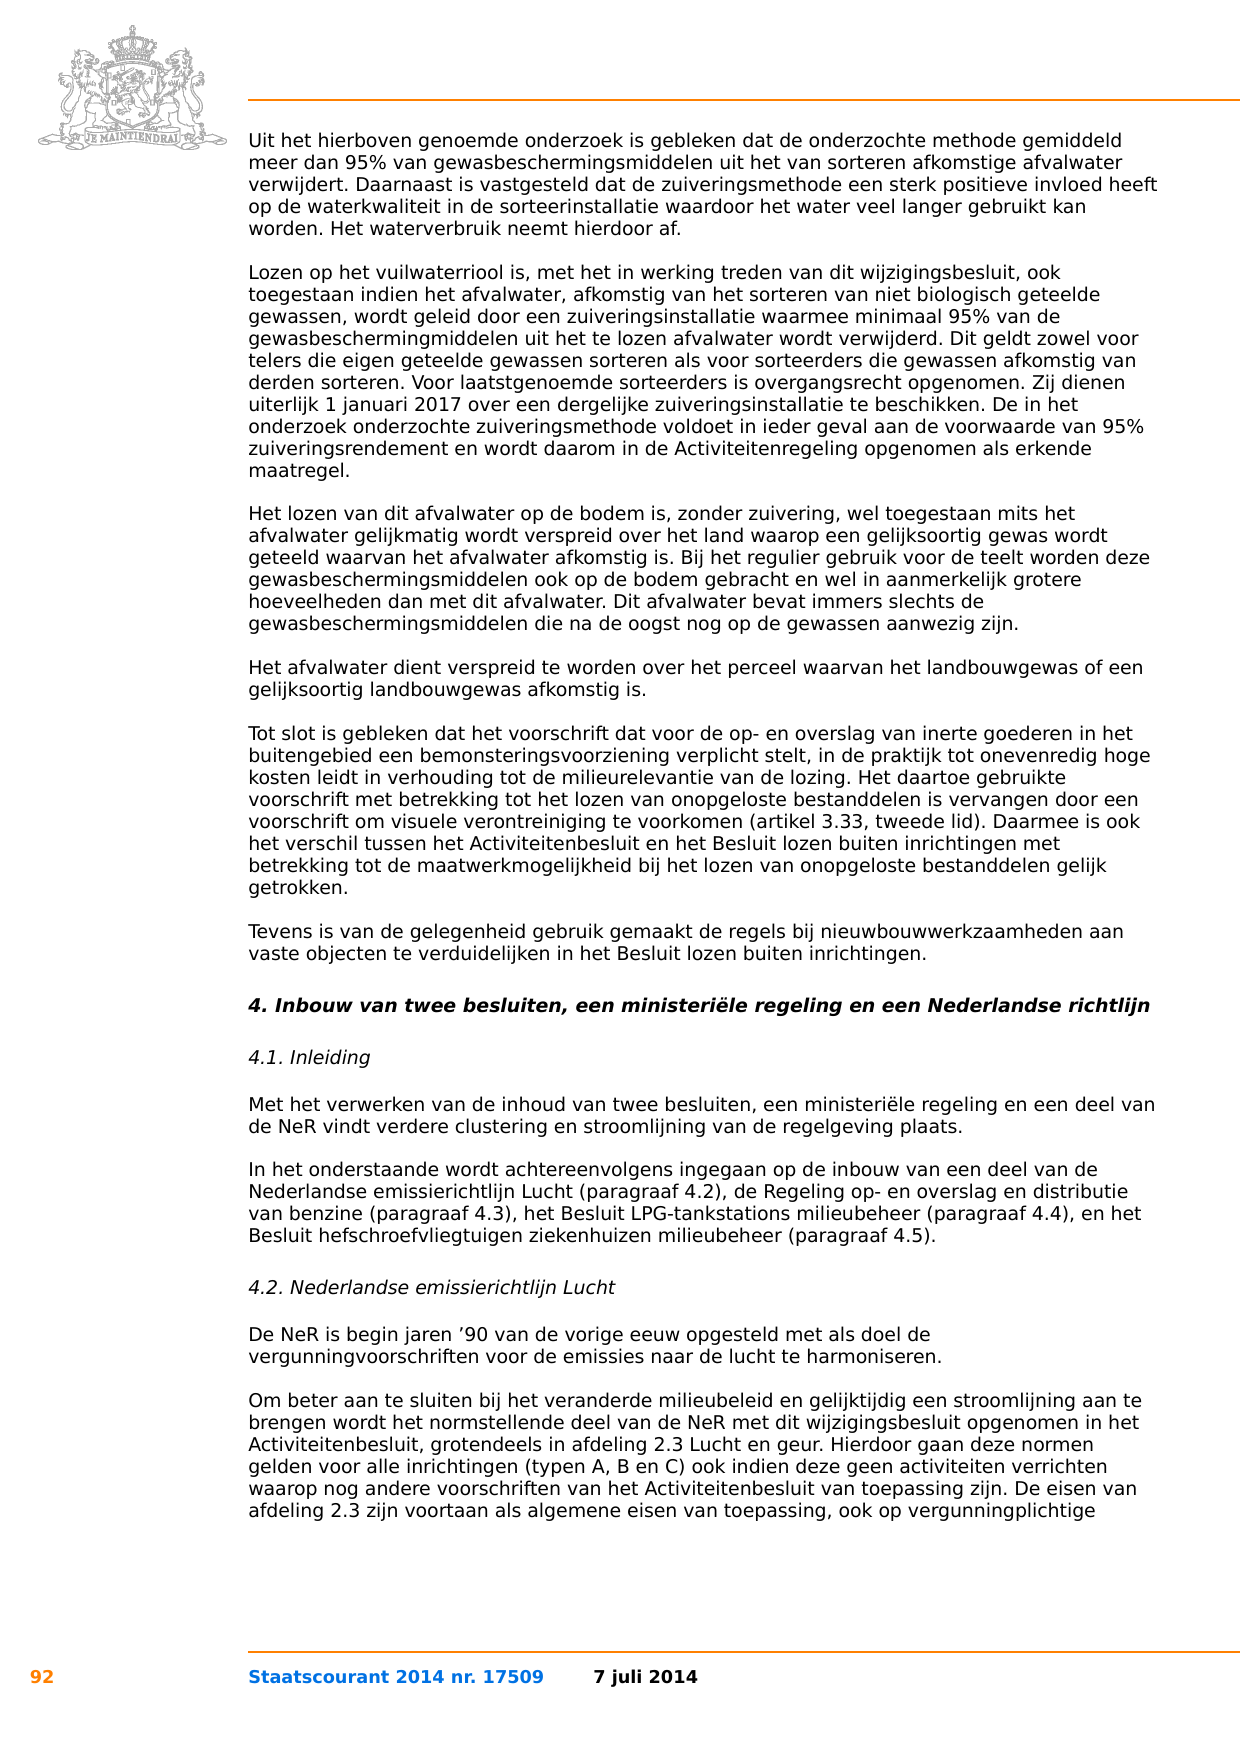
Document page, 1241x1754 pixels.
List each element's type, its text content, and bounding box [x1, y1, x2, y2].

subtitle 4. Inbouw van twee besluiten, een ministeriële regeling en een Nederlandse richtlijn [248, 994, 1163, 1017]
subtitle 4.1. Inleiding [248, 1047, 1163, 1068]
text In het onderstaande wordt achtereenvolgens ingegaan op de inbouw van een deel van de Nederlandse emissierichtlijn Lucht (paragraaf 4.2), de Regeling op- en overslag en distributie van benzine (paragraaf 4.3), het Besluit LPG-tankstations milieubeheer (paragraaf 4.4), en het Besluit hefschroefvliegtuigen ziekenhuizen milieubeheer (paragraaf 4.5). [248, 1159, 1163, 1247]
picture [38, 25, 227, 150]
text Uit het hierboven genoemde onderzoek is gebleken dat de onderzochte methode gemiddeld meer dan 95% van gewasbeschermingsmiddelen uit het van sorteren afkomstige afvalwater verwijdert. Daarnaast is vastgesteld dat de zuiveringsmethode een sterk positieve invloed heeft op de waterkwaliteit in de sorteerinstallatie waardoor het water veel langer gebruikt kan worden. Het waterverbruik neemt hierdoor af. [248, 130, 1163, 240]
text Lozen op het vuilwaterriool is, met het in werking treden van dit wijzigingsbesluit, ook toegestaan indien het afvalwater, afkomstig van het sorteren van niet biologisch geteelde gewassen, wordt geleid door een zuiveringsinstallatie waarmee minimaal 95% van de gewasbeschermingmiddelen uit het te lozen afvalwater wordt verwijderd. Dit geldt zowel voor telers die eigen geteelde gewassen sorteren als voor sorteerders die gewassen afkomstig van derden sorteren. Voor laatstgenoemde sorteerders is overgangsrecht opgenomen. Zij dienen uiterlijk 1 januari 2017 over een dergelijke zuiveringsinstallatie te beschikken. De in het onderzoek onderzochte zuiveringsmethode voldoet in ieder geval aan de voorwaarde van 95% zuiveringsrendement en wordt daarom in de Activiteitenregeling opgenomen als erkende maatregel. [248, 262, 1163, 481]
subtitle 4.2. Nederlandse emissierichtlijn Lucht [248, 1277, 1163, 1299]
text Tevens is van de gelegenheid gebruik gemaakt de regels bij nieuwbouwwerkzaamheden aan vaste objecten te verduidelijken in het Besluit lozen buiten inrichtingen. [248, 921, 1163, 964]
text Met het verwerken van de inhoud van twee besluiten, een ministeriële regeling en een deel van de NeR vindt verdere clustering en stroomlijning van de regelgeving plaats. [248, 1093, 1163, 1137]
text Het lozen van dit afvalwater op de bodem is, zonder zuivering, wel toegestaan mits het afvalwater gelijkmatig wordt verspreid over het land waarop een gelijksoortig gewas wordt geteeld waarvan het afvalwater afkomstig is. Bij het regulier gebruik voor de teelt worden deze gewasbeschermingsmiddelen ook op de bodem gebracht en wel in aanmerkelijk grotere hoeveelheden dan met dit afvalwater. Dit afvalwater bevat immers slechts de gewasbeschermingsmiddelen die na de oogst nog op de gewassen aanwezig zijn. [248, 503, 1163, 635]
text Tot slot is gebleken dat het voorschrift dat voor de op- en overslag van inerte goederen in het buitengebied een bemonsteringsvoorziening verplicht stelt, in de praktijk tot onevenredig hoge kosten leidt in verhouding tot de milieurelevantie van de lozing. Het daartoe gebruikte voorschrift met betrekking tot het lozen van onopgeloste bestanddelen is vervangen door een voorschrift om visuele verontreiniging te voorkomen (artikel 3.33, tweede lid). Daarmee is ook het verschil tussen het Activiteitenbesluit en het Besluit lozen buiten inrichtingen met betrekking tot de maatwerkmogelijkheid bij het lozen van onopgeloste bestanddelen gelijk getrokken. [248, 723, 1163, 899]
text Het afvalwater dient verspreid te worden over het perceel waarvan het landbouwgewas of een gelijksoortig landbouwgewas afkomstig is. [248, 657, 1163, 701]
text Om beter aan te sluiten bij het veranderde milieubeleid en gelijktijdig een stroomlijning aan te brengen wordt het normstellende deel van de NeR met dit wijzigingsbesluit opgenomen in het Activiteitenbesluit, grotendeels in afdeling 2.3 Lucht en geur. Hierdoor gaan deze normen gelden voor alle inrichtingen (typen A, B en C) ook indien deze geen activiteiten verrichten waarop nog andere voorschriften van het Activiteitenbesluit van toepassing zijn. De eisen van afdeling 2.3 zijn voortaan als algemene eisen van toepassing, ook op vergunningplichtige [248, 1390, 1163, 1522]
text De NeR is begin jaren ’90 van de vorige eeuw opgesteld met als doel de vergunningvoorschriften voor de emissies naar de lucht te harmoniseren. [248, 1324, 1163, 1368]
